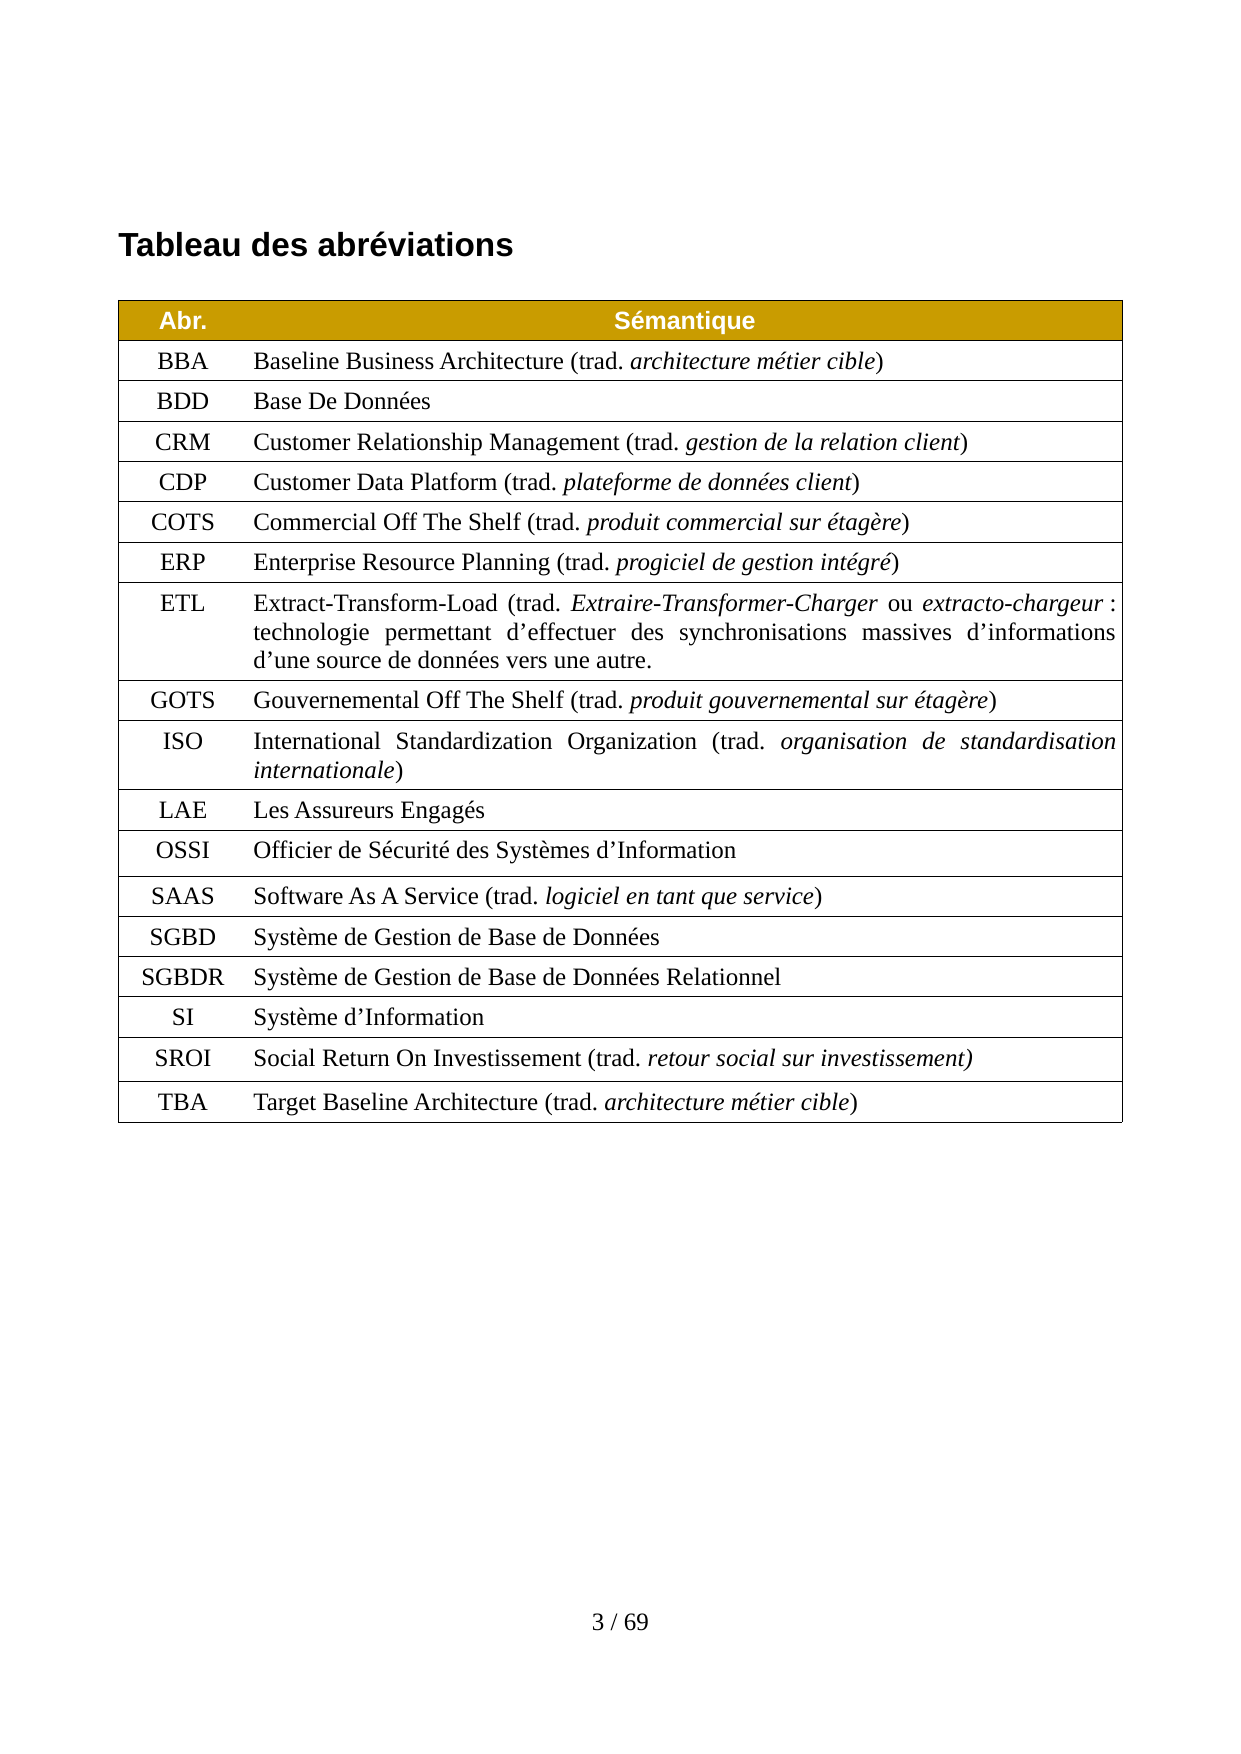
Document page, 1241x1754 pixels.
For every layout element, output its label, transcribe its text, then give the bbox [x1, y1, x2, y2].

table_cell GOTS [119, 681, 247, 720]
table_cell Enterprise Resource Planning (trad. progiciel de gestion intégré) [247, 543, 1122, 582]
table_cell Social Return On Investissement (trad. retour social sur investissement) [247, 1038, 1122, 1081]
table_cell CDP [119, 462, 247, 501]
table_cell ISO [119, 721, 247, 789]
table_cell SAAS [119, 877, 247, 916]
table_header Abr. [119, 301, 247, 340]
table_cell ERP [119, 543, 247, 582]
table_cell Customer Data Platform (trad. plateforme de données client) [247, 462, 1122, 501]
table_cell CRM [119, 422, 247, 461]
table_cell International Standardization Organization (trad. organisation de standardisation internationale) [247, 721, 1122, 789]
table_cell Customer Relationship Management (trad. gestion de la relation client) [247, 422, 1122, 461]
table_cell BBA [119, 341, 247, 380]
table_cell Baseline Business Architecture (trad. architecture métier cible) [247, 341, 1122, 380]
table_cell BDD [119, 381, 247, 421]
table_cell Système d’Information [247, 997, 1122, 1037]
table_cell TBA [119, 1082, 247, 1122]
table_cell Software As A Service (trad. logiciel en tant que service) [247, 877, 1122, 916]
table_cell Système de Gestion de Base de Données [247, 917, 1122, 956]
table_cell LAE [119, 790, 247, 829]
table_cell Extract-Transform-Load (trad. Extraire-Transformer-Charger ou extracto-chargeur : technologie permettant d’effectuer des synchronisations massives d’informations d’une source de données vers une autre. [247, 583, 1122, 680]
table_cell SI [119, 997, 247, 1037]
table_cell SROI [119, 1038, 247, 1081]
table_cell OSSI [119, 831, 247, 876]
table_cell Commercial Off The Shelf (trad. produit commercial sur étagère) [247, 502, 1122, 542]
table_cell COTS [119, 502, 247, 542]
subtitle Tableau des abréviations [118, 225, 1122, 263]
table_cell Système de Gestion de Base de Données Relationnel [247, 957, 1122, 996]
table_cell Les Assureurs Engagés [247, 790, 1122, 829]
table_cell Officier de Sécurité des Systèmes d’Information [247, 831, 1122, 876]
table_cell SGBD [119, 917, 247, 956]
table_cell SGBDR [119, 957, 247, 996]
table_cell Base De Données [247, 381, 1122, 421]
table_header Sémantique [247, 301, 1122, 340]
table_cell Target Baseline Architecture (trad. architecture métier cible) [247, 1082, 1122, 1122]
table_cell Gouvernemental Off The Shelf (trad. produit gouvernemental sur étagère) [247, 681, 1122, 720]
table_cell ETL [119, 583, 247, 680]
